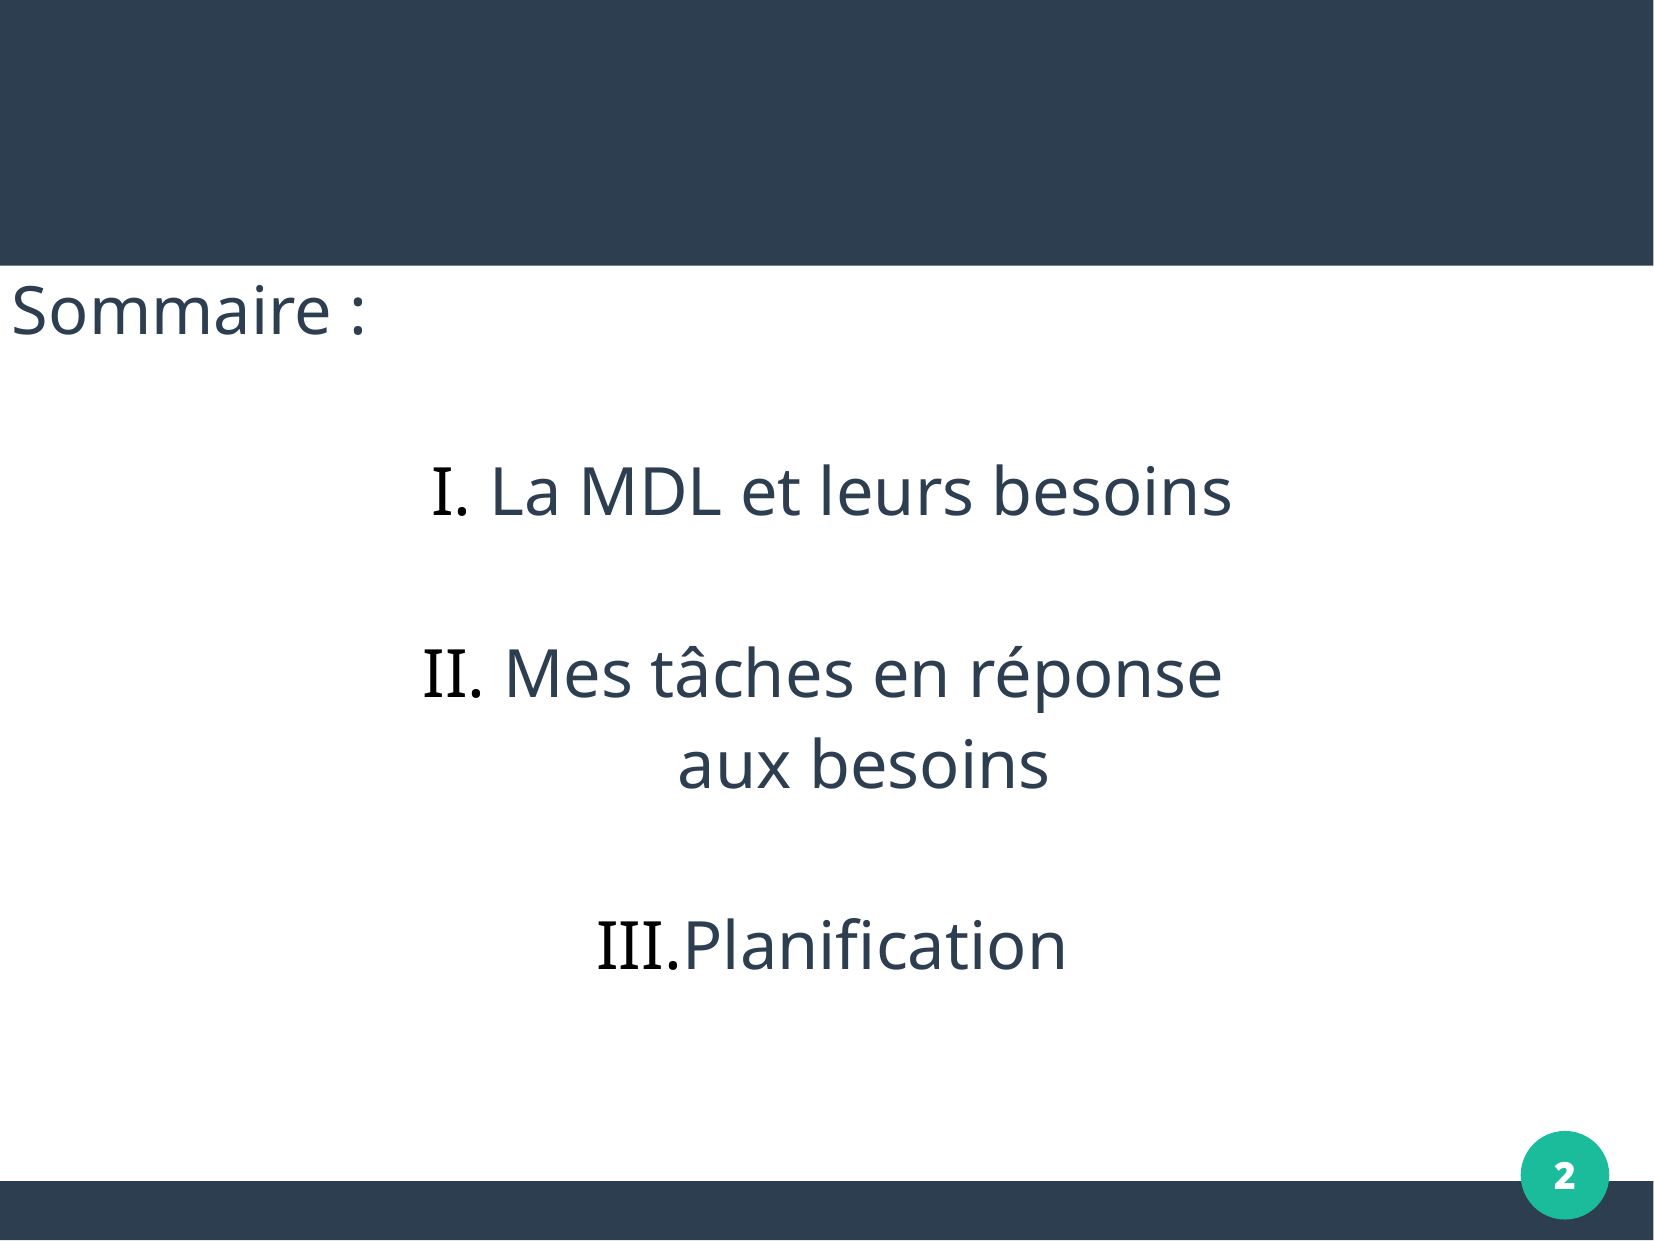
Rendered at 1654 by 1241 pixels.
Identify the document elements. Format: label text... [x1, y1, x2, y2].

subtitle Sommaire : La MDL et leurs besoins Mes tâches en réponse aux besoins Planification [11, 11, 1654, 1241]
